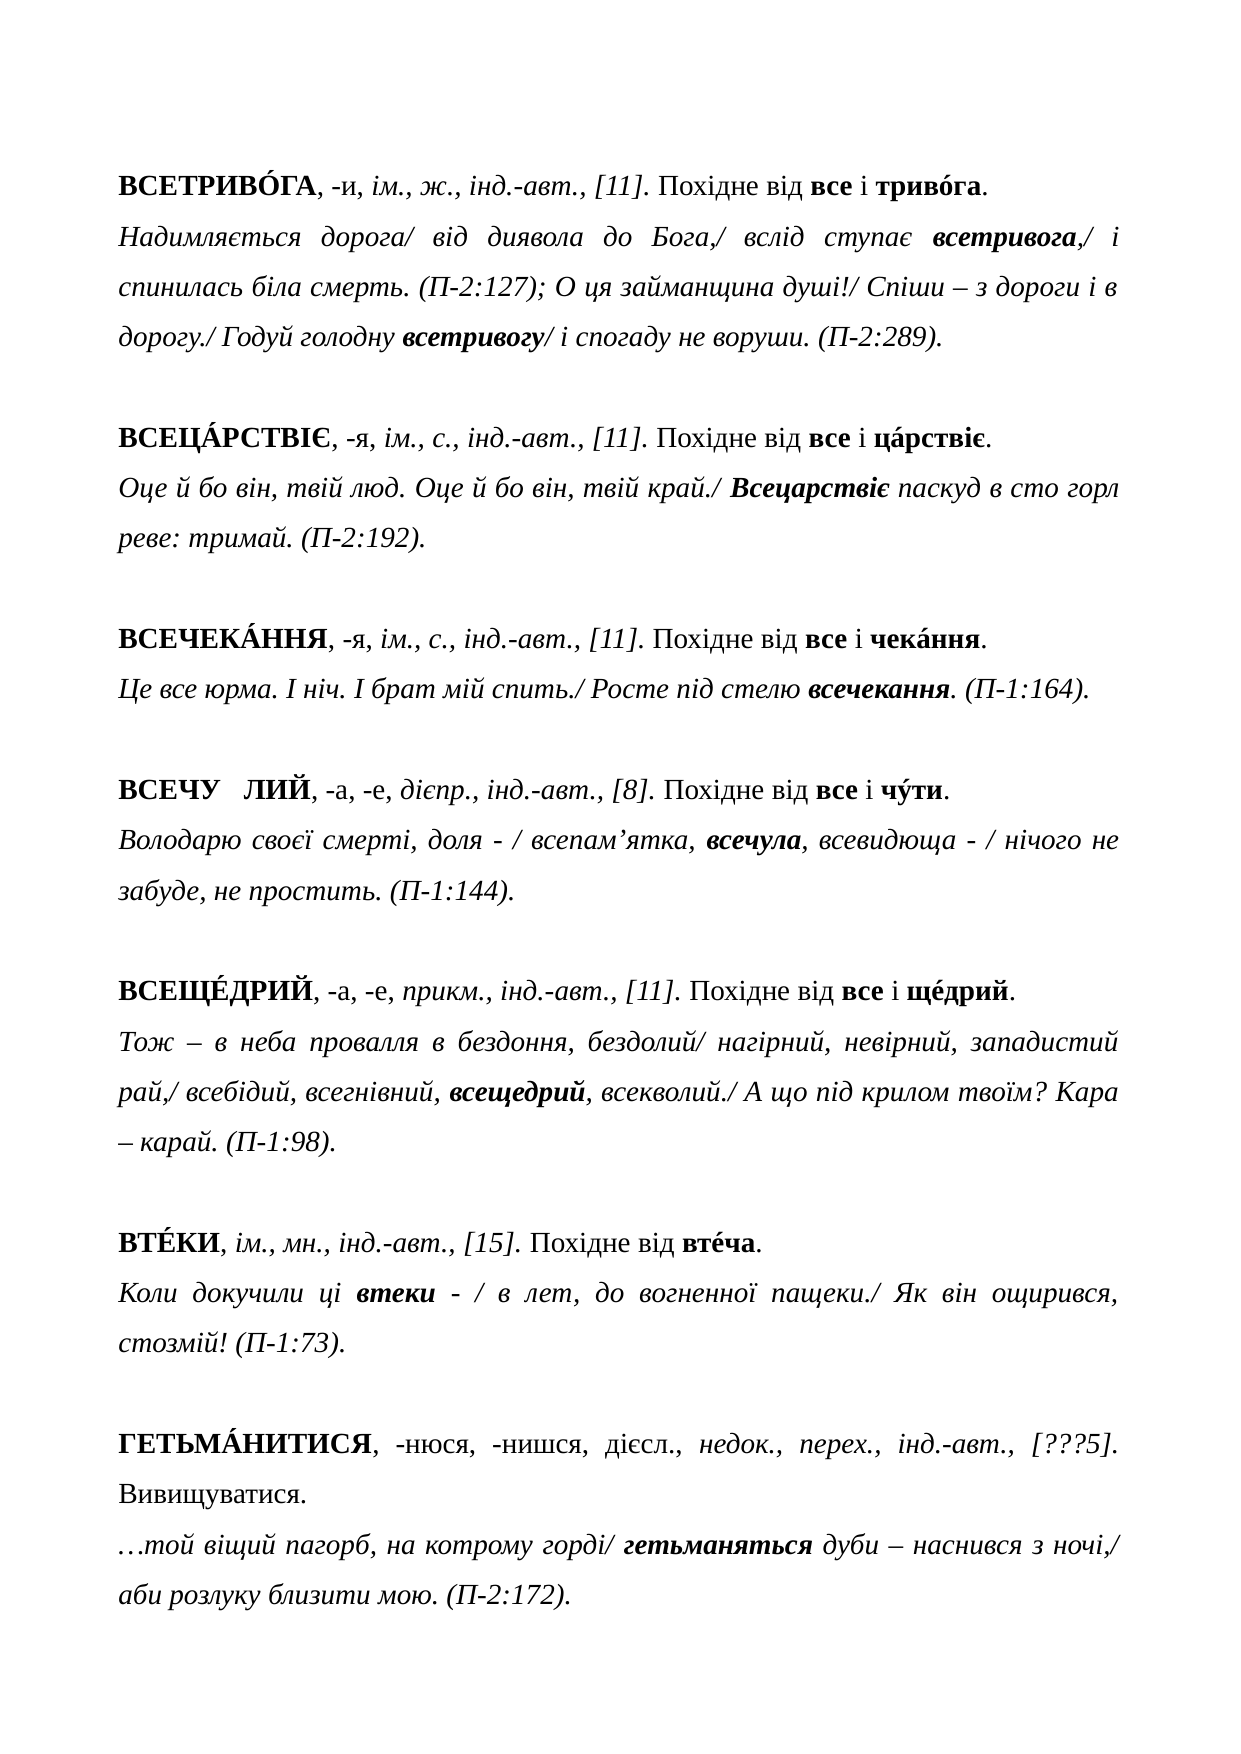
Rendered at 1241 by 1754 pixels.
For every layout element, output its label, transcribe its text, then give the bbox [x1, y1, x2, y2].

text Гетьмáнитися, -нюся, -нишся, дієсл., недок., перех., інд.-авт., [???5]. Вивищуватися. [118, 1426, 1122, 1510]
text Оце й бо він, твій люд. Оце й бо він, твій край./ Всецарствіє паскуд в сто горл реве: тримай. (П-2:192). [118, 470, 1122, 554]
text Всецáрствіє, -я, ім., с., інд.-авт., [11]. Похідне від все і цáрствіє. [118, 420, 1122, 453]
text Всещéдрий, -а, -е, прикм., інд.-авт., [11]. Похідне від все і щéдрий. [118, 973, 1122, 1007]
text Всечекáння, -я, ім., с., інд.-авт., [11]. Похідне від все і чекáння. [118, 621, 1122, 655]
text Всетривóга, -и, ім., ж., інд.-авт., [11]. Похідне від все і тривóга. [118, 168, 1122, 202]
text Володарю своєї смерті, доля - / всепам’ятка, всечула, всевидюща - / нічого не забуде, не простить. (П-1:144). [118, 822, 1122, 906]
text Тож – в неба провалля в бездоння, бездолий/ нагірний, невірний, западистий рай,/ всебідий, всегнівний, всещедрий, всекволий./ А що під крилом твоїм? Кара – карай. (П-1:98). [118, 1024, 1122, 1158]
text …той віщий пагорб, на котрому горді/ гетьманяться дуби – наснився з ночі,/ аби розлуку близити мою. (П-2:172). [118, 1527, 1122, 1611]
text Надимляється дорога/ від диявола до Бога,/ вслід ступає всетривога,/ і спинилась біла смерть. (П-2:127); О ця займанщина душі!/ Спіши – з дороги і в дорогу./ Годуй голодну всетривогу/ і спогаду не воруши. (П-2:289). [118, 219, 1122, 353]
text Втéки, ім., мн., інд.-авт., [15]. Похідне від втéча. [118, 1225, 1122, 1258]
text Коли докучили ці втеки - / в лет, до вогненної пащеки./ Як він ощирився, стозмій! (П-1:73). [118, 1275, 1122, 1359]
text Всечулий, -а, -е, дієпр., інд.-авт., [8]. Похідне від все і чýти. [118, 772, 1122, 806]
text Це все юрма. І ніч. І брат мій спить./ Росте під стелю всечекання. (П-1:164). [118, 672, 1122, 705]
